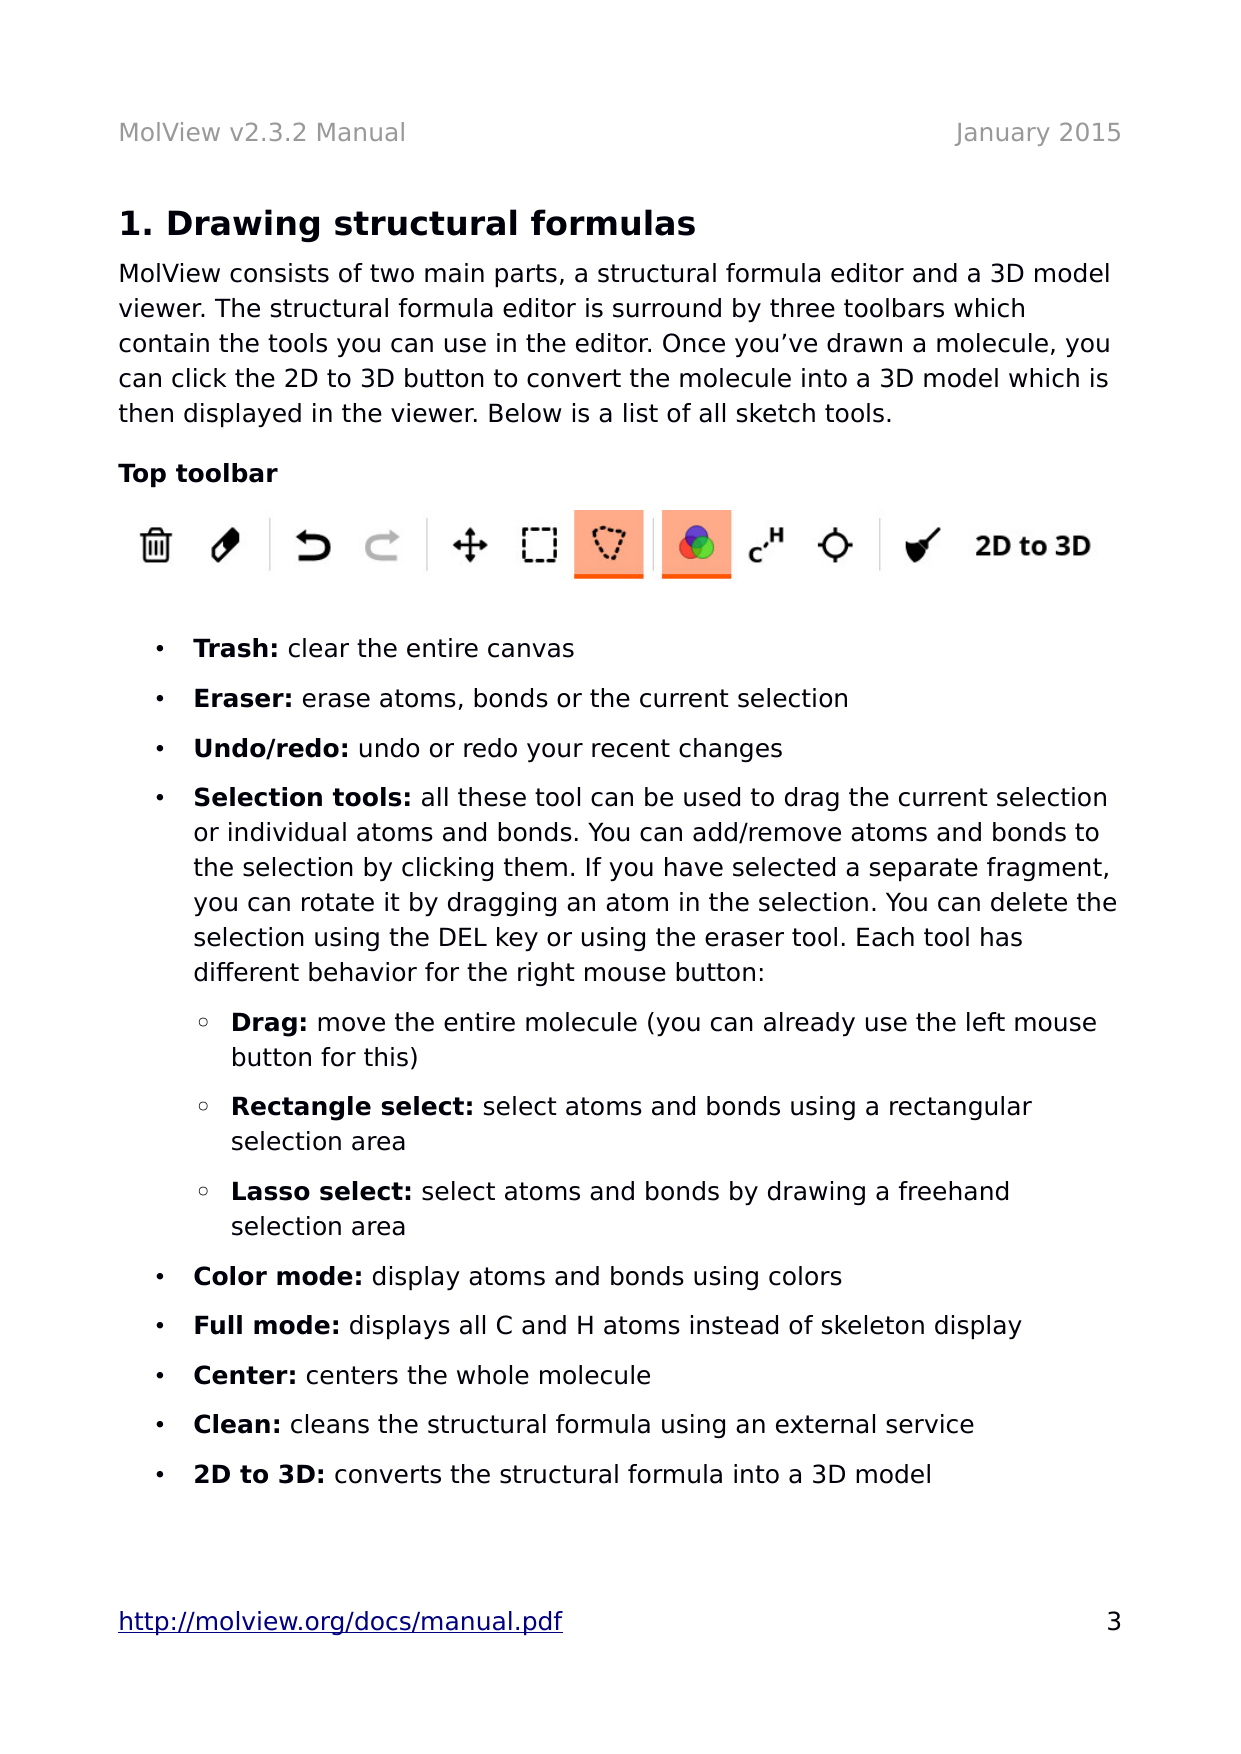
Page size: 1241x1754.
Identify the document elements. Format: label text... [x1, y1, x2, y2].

picture [118, 510, 1123, 580]
list Center: centers the whole molecule [156, 1361, 1122, 1390]
list Selection tools: all these tool can be used to drag the current selection or individual atoms and bonds. You can add/remove atoms and bonds to the selection by clicking them. If you have selected a separate fragment, you can rotate it by dragging an atom in the selection. You can delete the selection using the DEL key or using the eraser tool. Each tool has different behavior for the right mouse button: [156, 783, 1122, 988]
list 2D to 3D: converts the structural formula into a 3D model [156, 1460, 1122, 1489]
list Trash: clear the entire canvas [156, 635, 1122, 664]
list Drag: move the entire molecule (you can already use the left mouse button for this) [193, 1008, 1122, 1072]
subtitle Top toolbar [118, 459, 1122, 488]
list Full mode: displays all C and H atoms instead of skeleton display [156, 1311, 1122, 1341]
list Rectangle select: select atoms and bonds using a rectangular selection area [193, 1093, 1122, 1157]
list Eraser: erase atoms, bonds or the current selection [156, 684, 1122, 713]
list Color mode: display atoms and bonds using colors [156, 1262, 1122, 1291]
list Clean: cleans the structural formula using an external service [156, 1411, 1122, 1440]
subtitle 1. Drawing structural formulas [118, 205, 1122, 244]
text MolView consists of two main parts, a structural formula editor and a 3D model viewer. The structural formula editor is surround by three toolbars which contain the tools you can use in the editor. Once you’ve drawn a molecule, you can click the 2D to 3D button to convert the molecule into a 3D model which is then displayed in the viewer. Below is a list of all sketch tools. [118, 259, 1122, 428]
list Undo/redo: undo or redo your recent changes [156, 734, 1122, 763]
list Lasso select: select atoms and bonds by drawing a freehand selection area [193, 1177, 1122, 1241]
